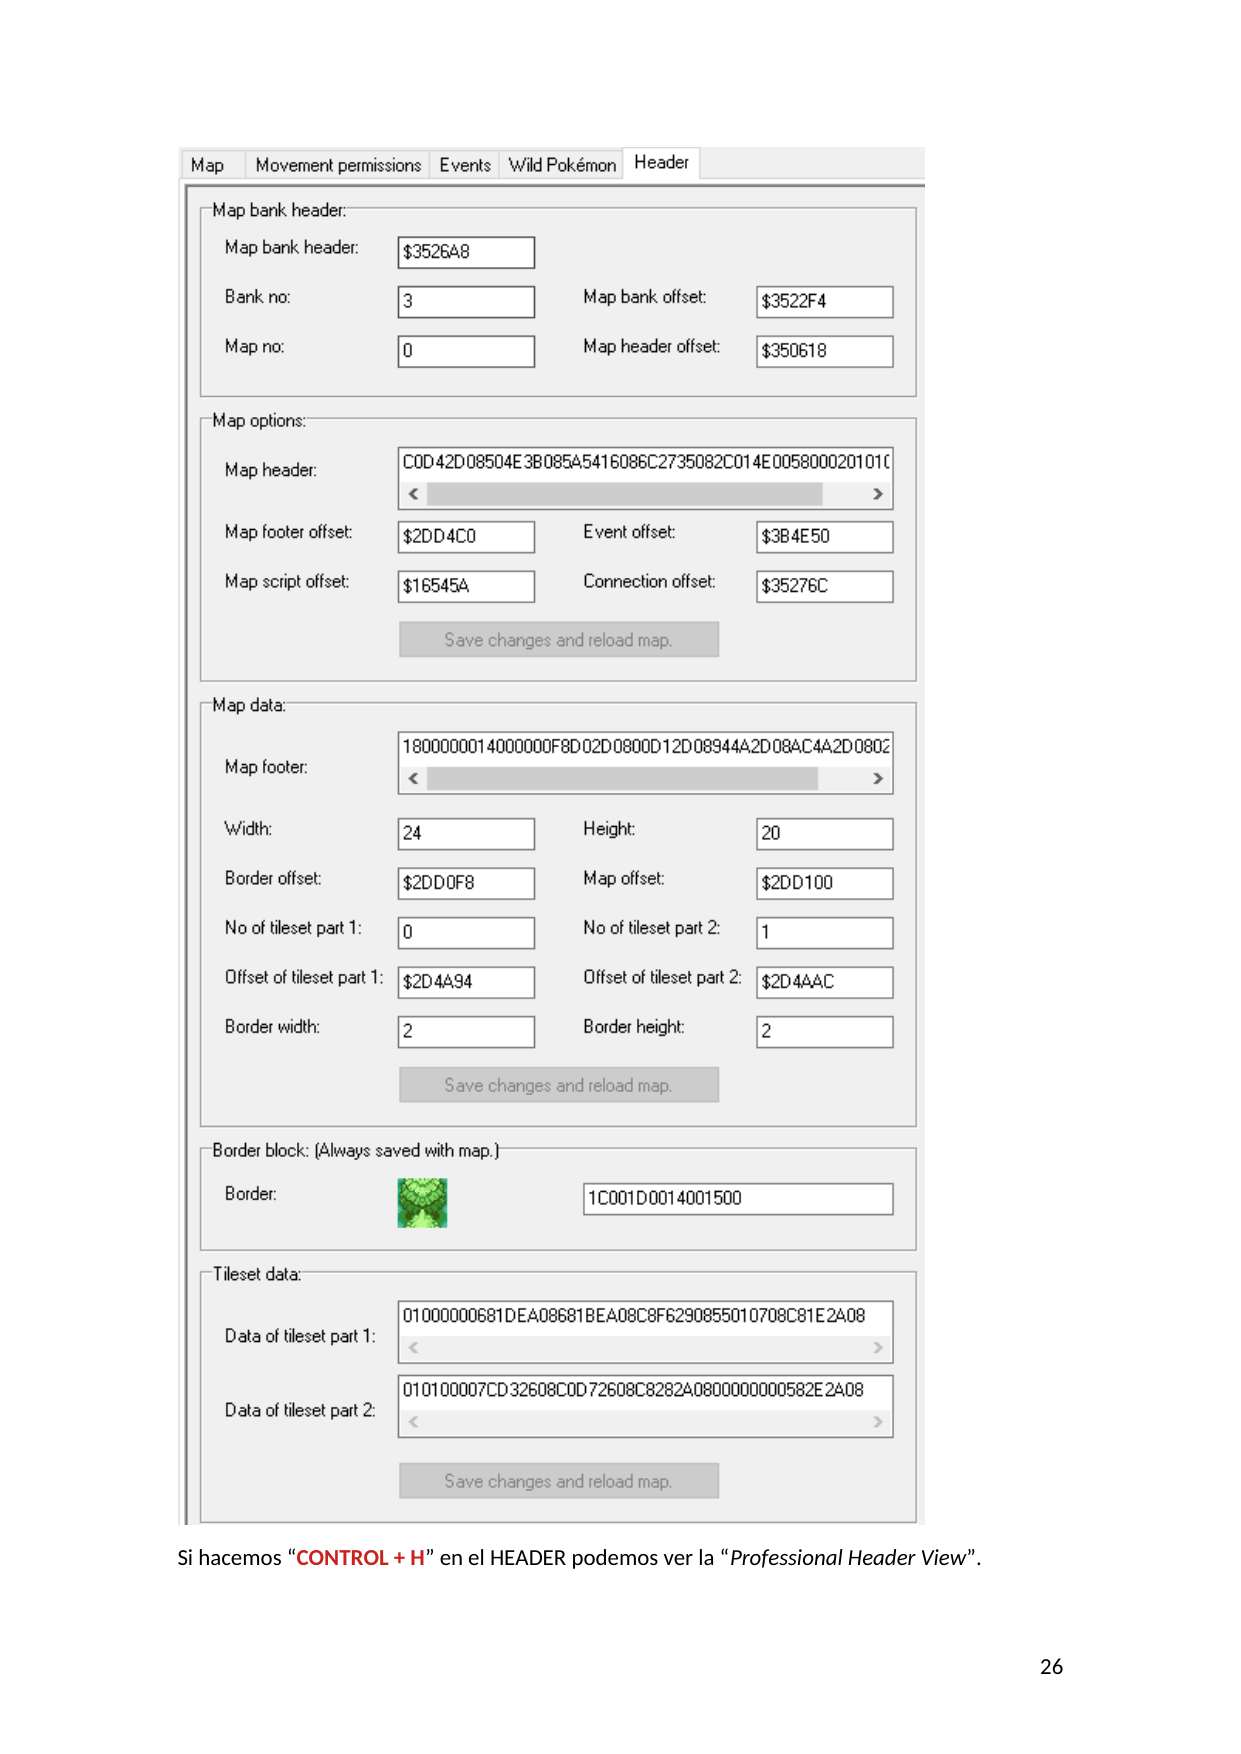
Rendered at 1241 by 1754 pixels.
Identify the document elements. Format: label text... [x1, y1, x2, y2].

text Si hacemos “CONTROL + H” en el HEADER podemos ver la “Professional Header View”. [177, 1543, 1063, 1571]
picture [177, 147, 925, 1525]
